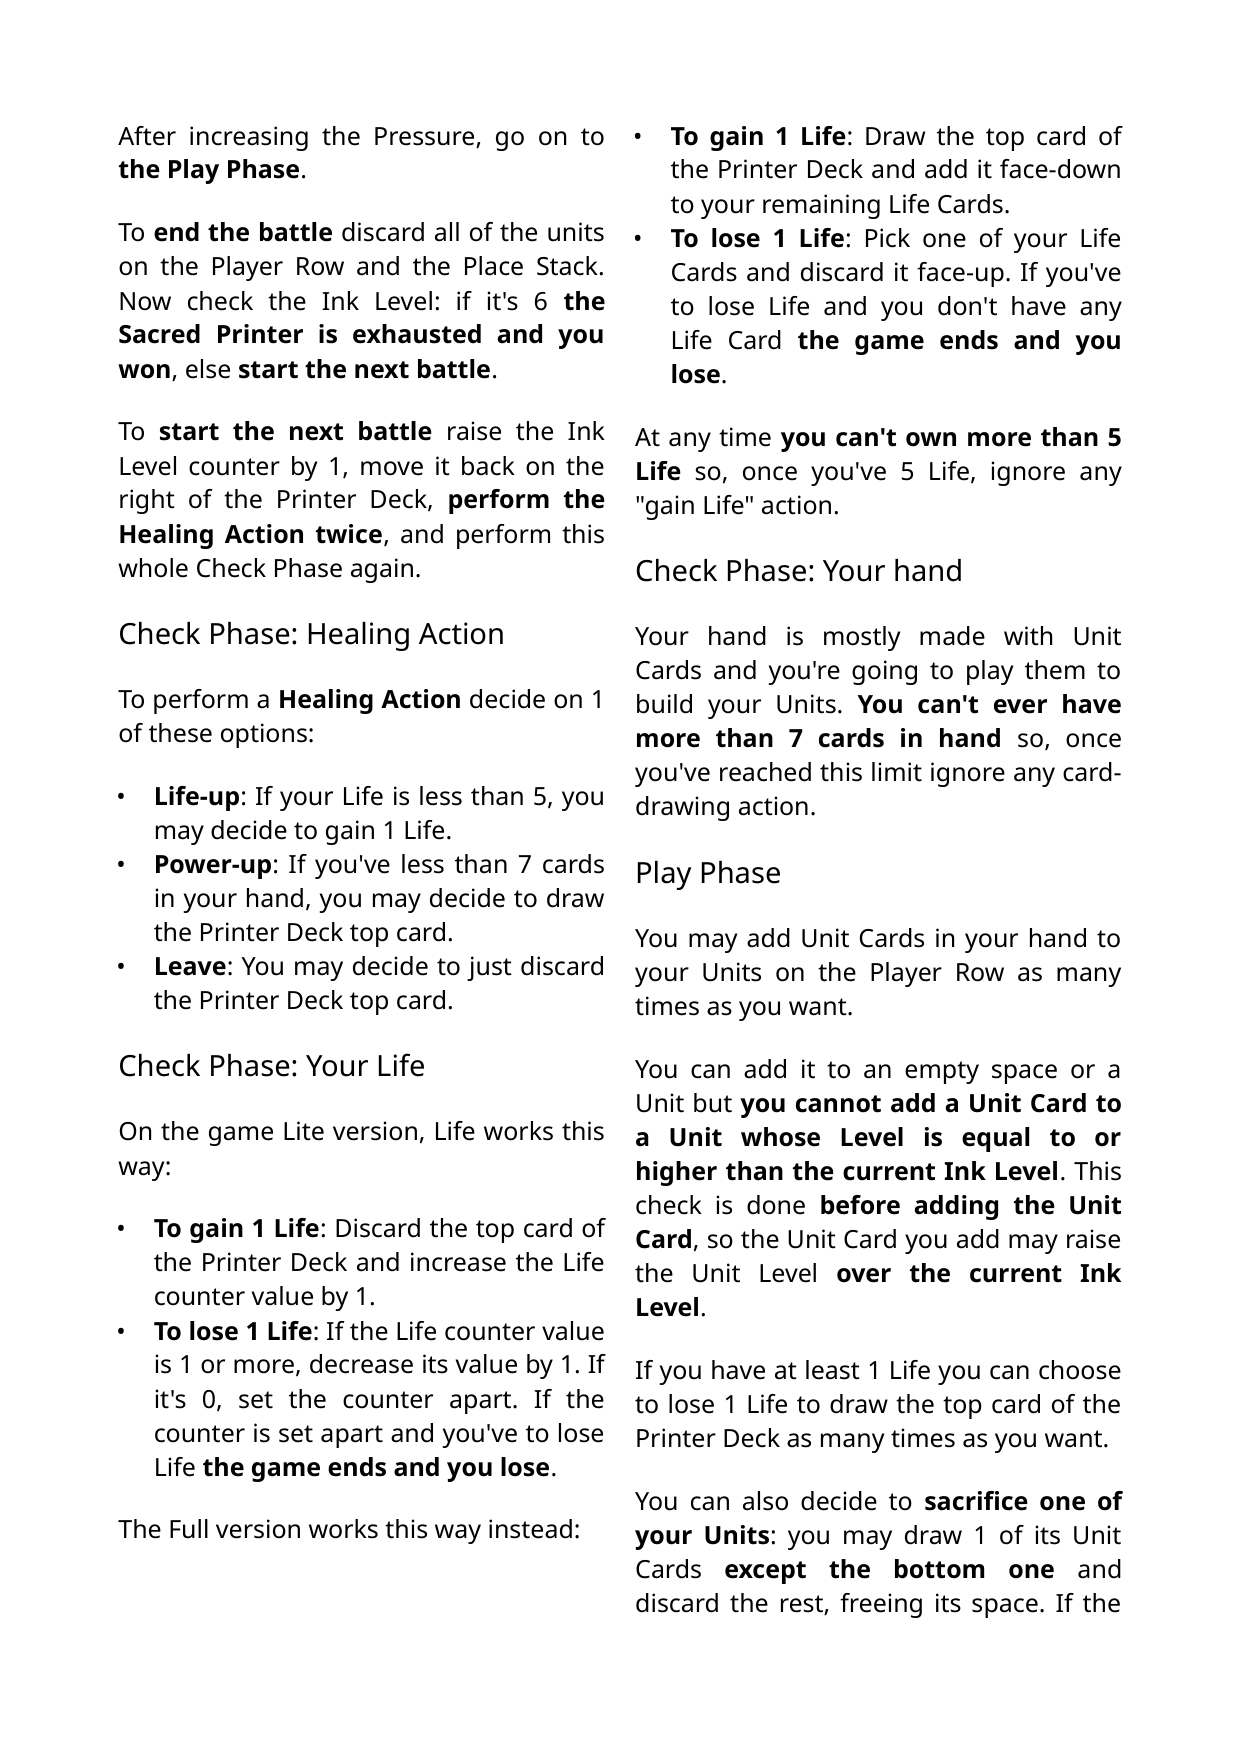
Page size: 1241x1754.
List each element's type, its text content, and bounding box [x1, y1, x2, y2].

text To end the battle discard all of the units on the Player Row and the Place Stack. Now check the Ink Level: if it's 6 the Sacred Printer is exhausted and you won, else start the next battle. [118, 215, 605, 385]
text Play Phase [635, 852, 1122, 892]
list Leave: You may decide to just discard the Printer Deck top card. [116, 949, 605, 1017]
text Check Phase: Your Life [118, 1046, 605, 1085]
list Power-up: If you've less than 7 cards in your hand, you may decide to draw the Printer Deck top card. [116, 847, 605, 949]
text If you have at least 1 Life you can choose to lose 1 Life to draw the top card of the Printer Deck as many times as you want. [635, 1352, 1122, 1455]
text To start the next battle raise the Ink Level counter by 1, move it back on the right of the Printer Deck, perform the Healing Action twice, and perform this whole Check Phase again. [118, 414, 605, 584]
list To lose 1 Life: If the Life counter value is 1 or more, decrease its value by 1. If it's 0, set the counter apart. If the counter is set apart and you've to lose Life the game ends and you lose. [116, 1313, 605, 1483]
text On the game Lite version, Life works this way: [118, 1114, 605, 1182]
text After increasing the Pressure, go on to the Play Phase. [118, 118, 605, 186]
text Check Phase: Healing Action [118, 613, 605, 653]
list To gain 1 Life: Draw the top card of the Printer Deck and add it face-down to your remaining Life Cards. [633, 118, 1122, 220]
text The Full version works this way instead: [118, 1512, 605, 1546]
list Life-up: If your Life is less than 5, you may decide to gain 1 Life. [116, 778, 605, 847]
text Check Phase: Your hand [635, 550, 1122, 590]
text To perform a Healing Action decide on 1 of these options: [118, 682, 605, 750]
list To gain 1 Life: Discard the top card of the Printer Deck and increase the Life counter value by 1. [116, 1211, 605, 1313]
text You can add it to an empty space or a Unit but you cannot add a Unit Card to a Unit whose Level is equal to or higher than the current Ink Level. This check is done before adding the Unit Card, so the Unit Card you add may raise the Unit Level over the current Ink Level. [635, 1051, 1122, 1324]
text Your hand is mostly made with Unit Cards and you're going to play them to build your Units. You can't ever have more than 7 cards in hand so, once you've reached this limit ignore any card-drawing action. [635, 619, 1122, 823]
list To lose 1 Life: Pick one of your Life Cards and discard it face-up. If you've to lose Life and you don't have any Life Card the game ends and you lose. [633, 220, 1122, 391]
text At any time you can't own more than 5 Life so, once you've 5 Life, ignore any "gain Life" action. [635, 419, 1122, 522]
text You may add Unit Cards in your hand to your Units on the Player Row as many times as you want. [635, 920, 1122, 1022]
text You can also decide to sacrifice one of your Units: you may draw 1 of its Unit Cards except the bottom one and discard the rest, freeing its space. If the [635, 1483, 1122, 1620]
